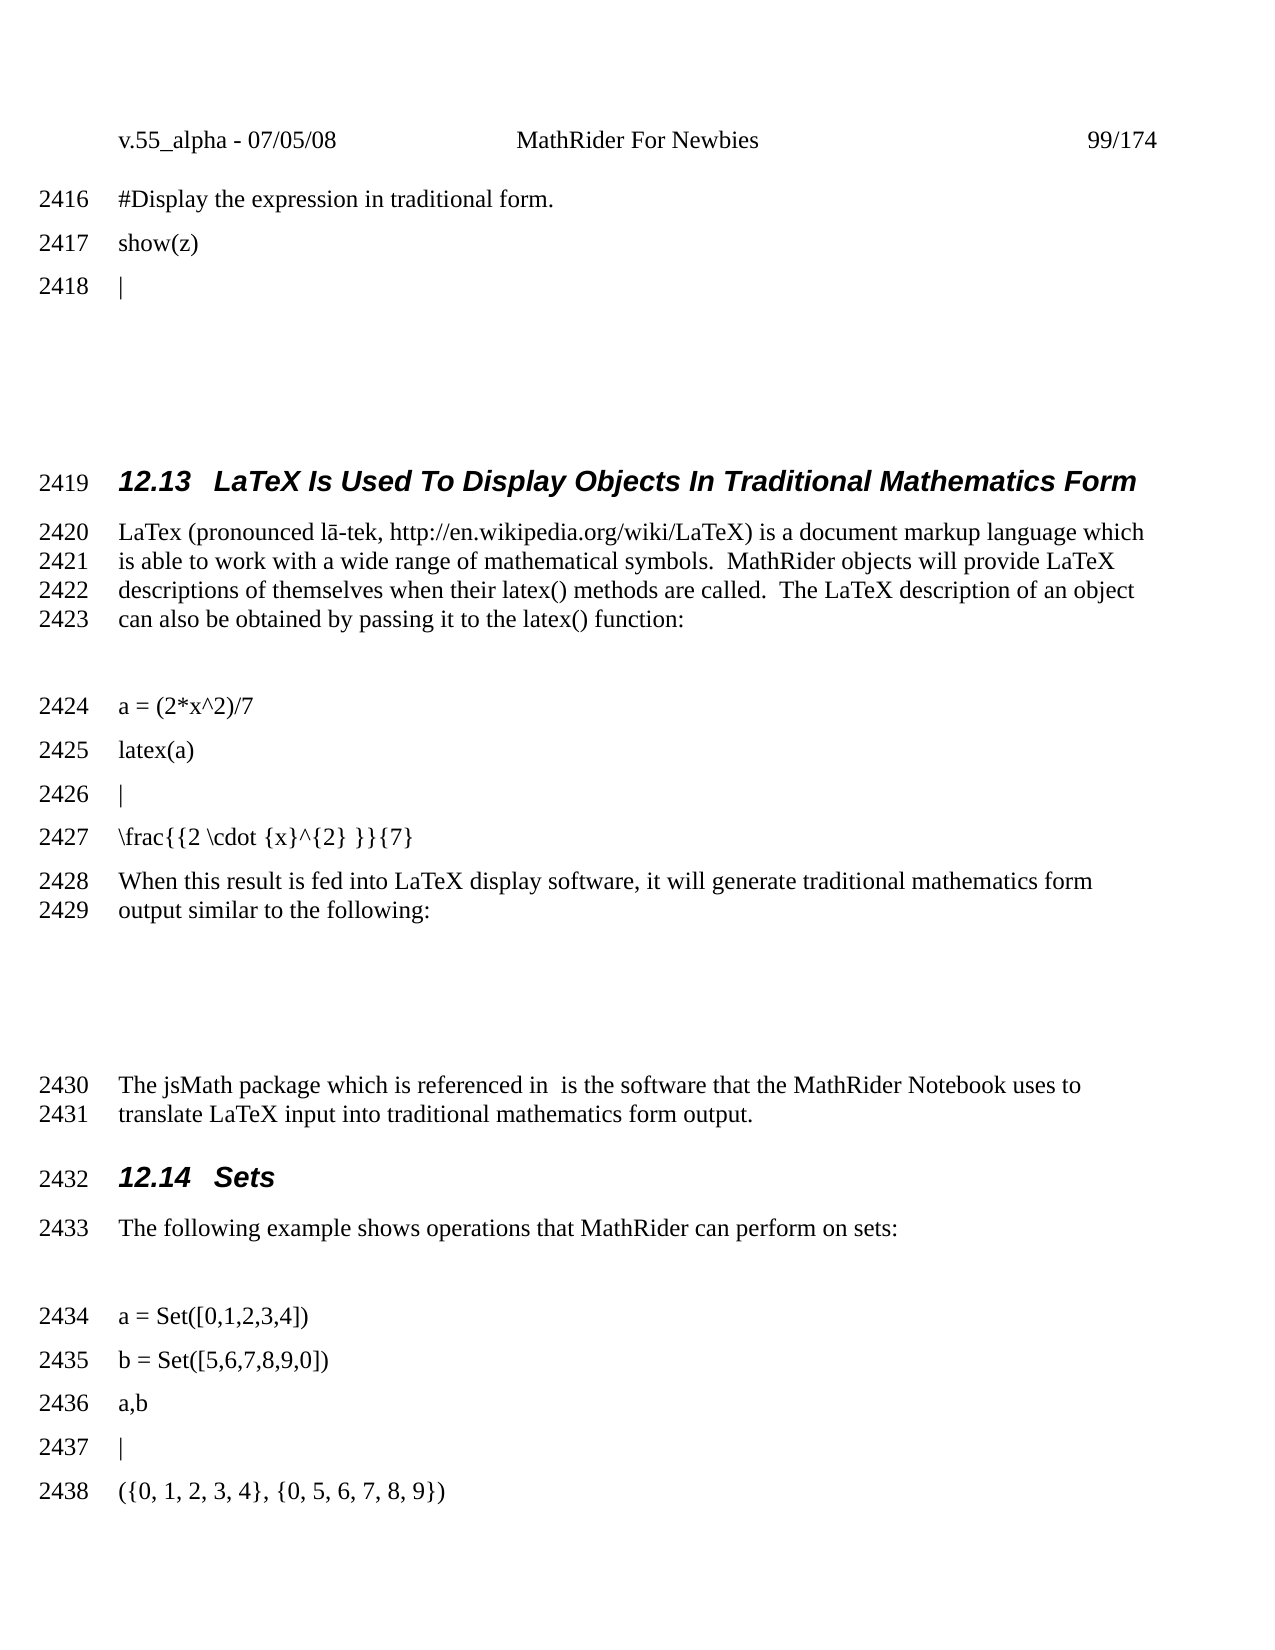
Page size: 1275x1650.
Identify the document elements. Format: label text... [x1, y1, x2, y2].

text \frac{{2 \cdot {x}^{2} }}{7} [118, 822, 1157, 851]
text | [118, 779, 1157, 807]
text LaTex (pronounced lā-tek, http://en.wikipedia.org/wiki/LaTeX) is a document markup language which is able to work with a wide range of mathematical symbols. MathRider objects will provide LaTeX descriptions of themselves when their latex() methods are called. The LaTeX description of an object can also be obtained by passing it to the latex() function: [118, 517, 1157, 632]
text show(z) [118, 228, 1157, 256]
text | [118, 1432, 1157, 1461]
subtitle LaTeX Is Used To Display Objects In Traditional Mathematics Form [118, 464, 1157, 497]
text latex(a) [118, 735, 1157, 764]
text #Display the expression in traditional form. [118, 184, 1157, 213]
text The following example shows operations that MathRider can perform on sets: [118, 1213, 1157, 1242]
text a = (2*x^2)/7 [118, 691, 1157, 720]
text | [118, 271, 1157, 300]
text The jsMath package which is referenced in is the software that the MathRider Notebook uses to translate LaTeX input into traditional mathematics form output. [118, 1070, 1157, 1127]
text b = Set([5,6,7,8,9,0]) [118, 1345, 1157, 1373]
subtitle Sets [118, 1160, 1157, 1193]
text ({0, 1, 2, 3, 4}, {0, 5, 6, 7, 8, 9}) [118, 1476, 1157, 1505]
text a,b [118, 1388, 1157, 1417]
text When this result is fed into LaTeX display software, it will generate traditional mathematics form output similar to the following: [118, 866, 1157, 924]
text a = Set([0,1,2,3,4]) [118, 1301, 1157, 1330]
